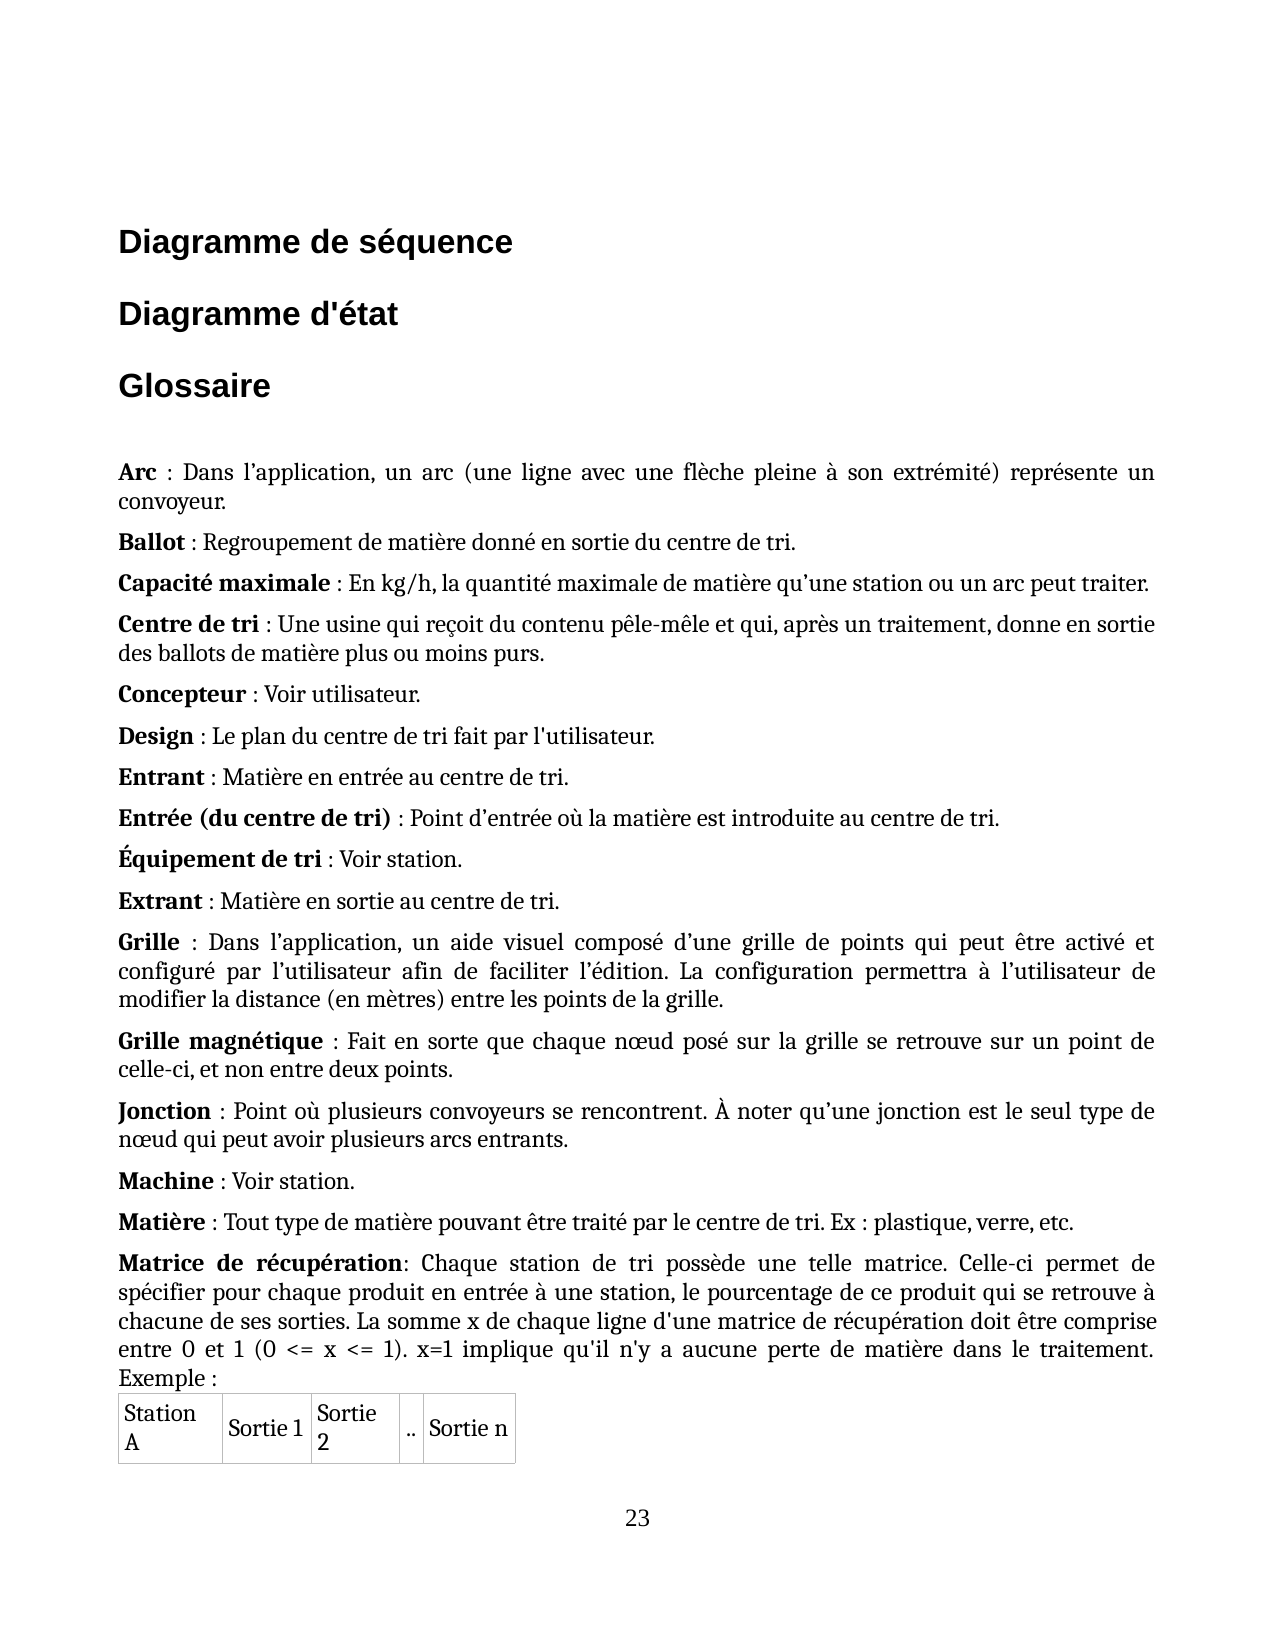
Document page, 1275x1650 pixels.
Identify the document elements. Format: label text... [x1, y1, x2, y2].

table_header Station A [119, 1394, 222, 1463]
text Jonction : Point où plusieurs convoyeurs se rencontrent. À noter qu’une jonction est le seul type de nœud qui peut avoir plusieurs arcs entrants. [118, 1097, 1157, 1154]
subtitle Diagramme de séquence [118, 221, 1157, 260]
text Arc : Dans l’application, un arc (une ligne avec une flèche pleine à son extrémité) représente un convoyeur. [118, 458, 1157, 515]
text Matière : Tout type de matière pouvant être traité par le centre de tri. Ex : plastique, verre, etc. [118, 1208, 1157, 1237]
table_header Sortie 2 [312, 1394, 399, 1463]
text Extrant : Matière en sortie au centre de tri. [118, 887, 1157, 915]
text Machine : Voir station. [118, 1167, 1157, 1195]
text Matrice de récupération: Chaque station de tri possède une telle matrice. Celle-ci permet de spécifier pour chaque produit en entrée à une station, le pourcentage de ce produit qui se retrouve à chacune de ses sorties. La somme x de chaque ligne d'une matrice de récupération doit être comprise entre 0 et 1 (0 <= x <= 1). x=1 implique qu'il n'y a aucune perte de matière dans le traitement. Exemple : [118, 1249, 1157, 1393]
text Centre de tri : Une usine qui reçoit du contenu pêle-mêle et qui, après un traitement, donne en sortie des ballots de matière plus ou moins purs. [118, 610, 1157, 668]
text Capacité maximale : En kg/h, la quantité maximale de matière qu’une station ou un arc peut traiter. [118, 569, 1157, 598]
text Concepteur : Voir utilisateur. [118, 680, 1157, 709]
text Entrée (du centre de tri) : Point d’entrée où la matière est introduite au centre de tri. [118, 804, 1157, 833]
table_header .. [400, 1394, 423, 1463]
subtitle Glossaire [118, 365, 1157, 404]
text Ballot : Regroupement de matière donné en sortie du centre de tri. [118, 528, 1157, 557]
text Équipement de tri : Voir station. [118, 845, 1157, 874]
text Design : Le plan du centre de tri fait par l'utilisateur. [118, 722, 1157, 750]
table_header Sortie n [424, 1394, 515, 1463]
table_header Sortie 1 [223, 1394, 311, 1463]
subtitle Diagramme d'état [118, 293, 1157, 332]
text Grille : Dans l’application, un aide visuel composé d’une grille de points qui peut être activé et configuré par l’utilisateur afin de faciliter l’édition. La configuration permettra à l’utilisateur de modifier la distance (en mètres) entre les points de la grille. [118, 928, 1157, 1014]
text Grille magnétique : Fait en sorte que chaque nœud posé sur la grille se retrouve sur un point de celle-ci, et non entre deux points. [118, 1027, 1157, 1084]
text Entrant : Matière en entrée au centre de tri. [118, 763, 1157, 792]
